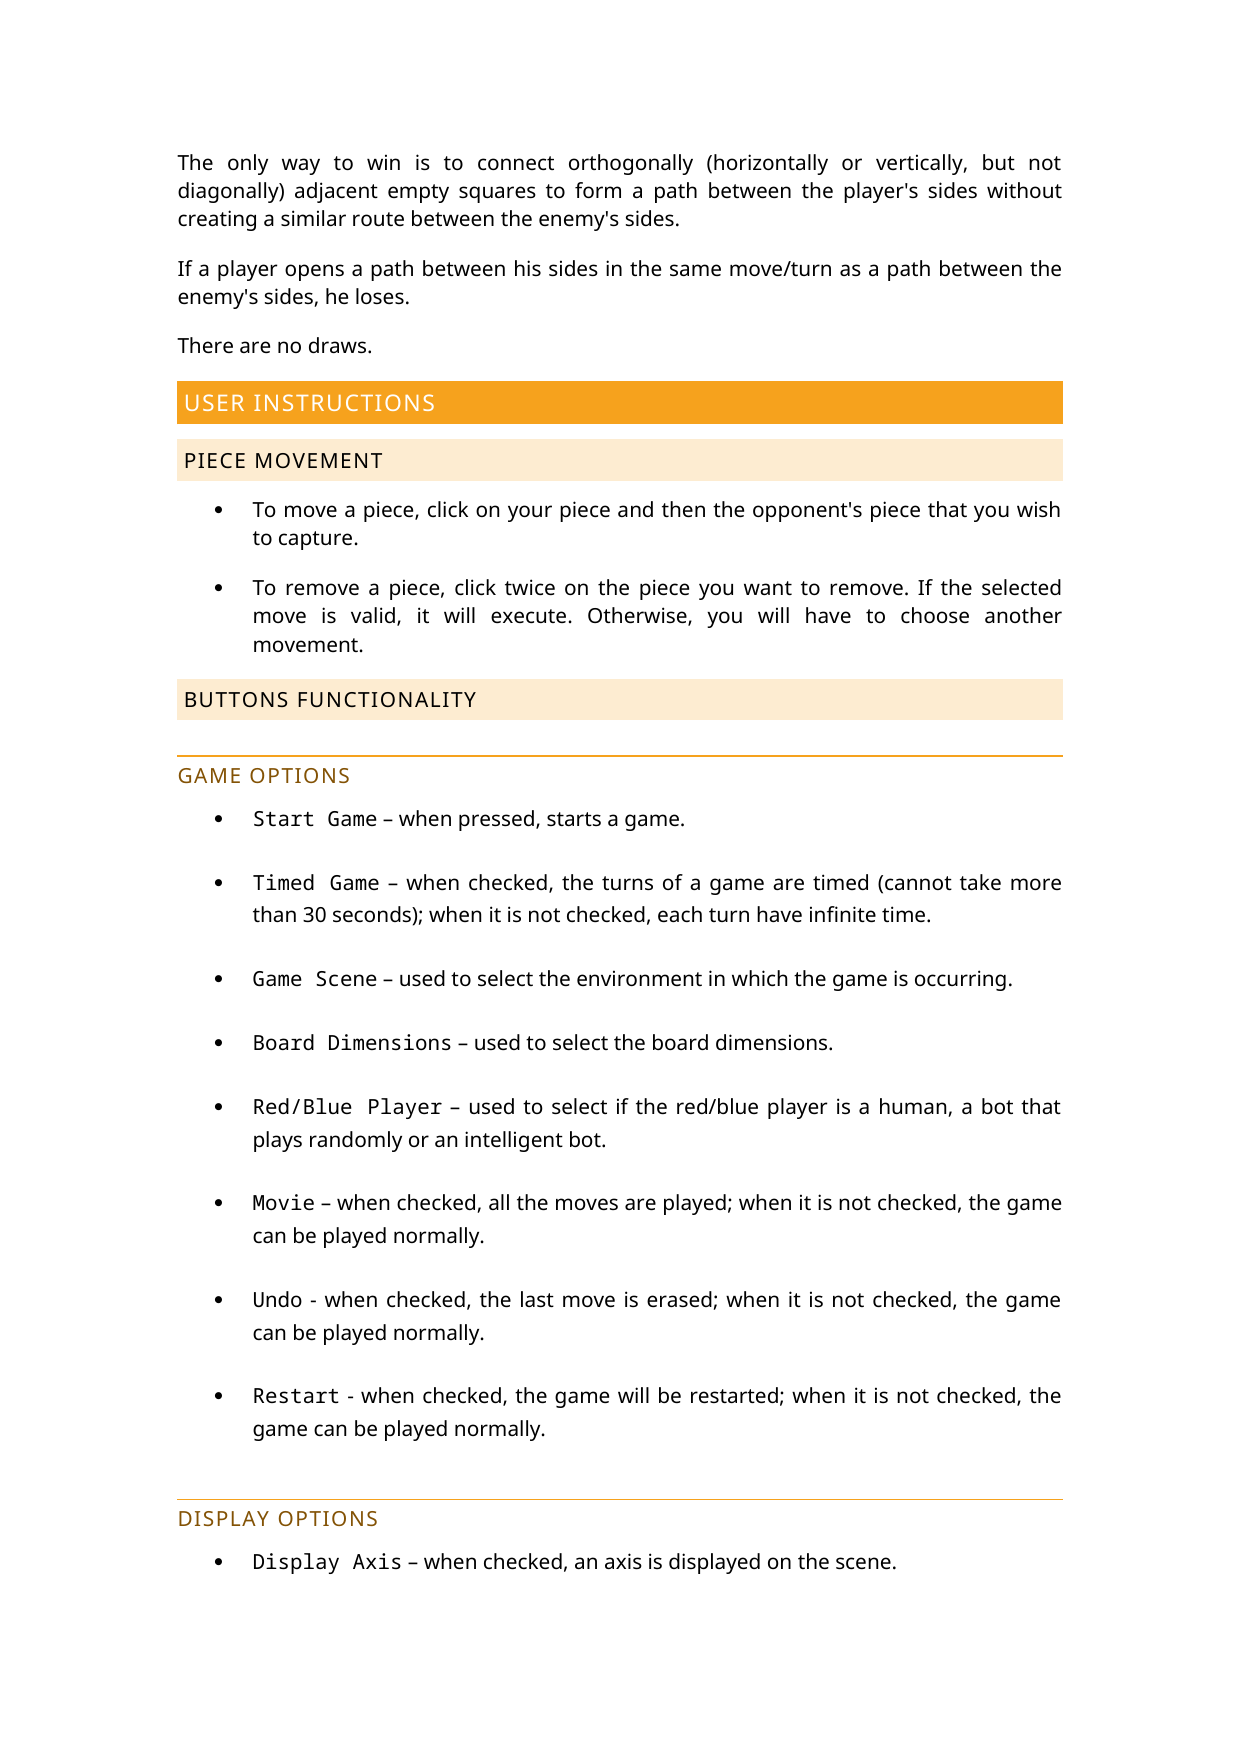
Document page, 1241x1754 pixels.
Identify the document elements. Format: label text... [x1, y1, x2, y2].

list Restart - when checked, the game will be restarted; when it is not checked, the game can be played normally. [215, 1381, 1063, 1442]
list Game Scene – used to select the environment in which the game is occurring. [215, 964, 1063, 993]
list Movie – when checked, all the moves are played; when it is not checked, the game can be played normally. [215, 1188, 1063, 1249]
subtitle Buttons Functionality [184, 685, 1057, 714]
subtitle Display Options [177, 1500, 1063, 1533]
list Board Dimensions – used to select the board dimensions. [215, 1028, 1063, 1057]
list To move a piece, click on your piece and then the opponent's piece that you wish to capture. [215, 495, 1063, 552]
list Red/Blue Player – used to select if the red/blue player is a human, a bot that plays randomly or an intelligent bot. [215, 1092, 1063, 1153]
text There are no draws. [177, 331, 1063, 360]
list Start Game – when pressed, starts a game. [215, 804, 1063, 832]
text The only way to win is to connect orthogonally (horizontally or vertically, but not diagonally) adjacent empty squares to form a path between the player's sides without creating a similar route between the enemy's sides. [177, 148, 1063, 233]
text If a player opens a path between his sides in the same move/turn as a path between the enemy's sides, he loses. [177, 254, 1063, 311]
subtitle User Instructions [184, 387, 1057, 418]
list Timed Game – when checked, the turns of a game are timed (cannot take more than 30 seconds); when it is not checked, each turn have infinite time. [215, 868, 1063, 929]
subtitle Game Options [177, 757, 1063, 789]
subtitle Piece Movement [184, 446, 1057, 474]
list Display Axis – when checked, an axis is displayed on the scene. [215, 1547, 1063, 1576]
list Undo - when checked, the last move is erased; when it is not checked, the game can be played normally. [215, 1285, 1063, 1346]
list To remove a piece, click twice on the piece you want to remove. If the selected move is valid, it will execute. Otherwise, you will have to choose another movement. [215, 573, 1063, 658]
